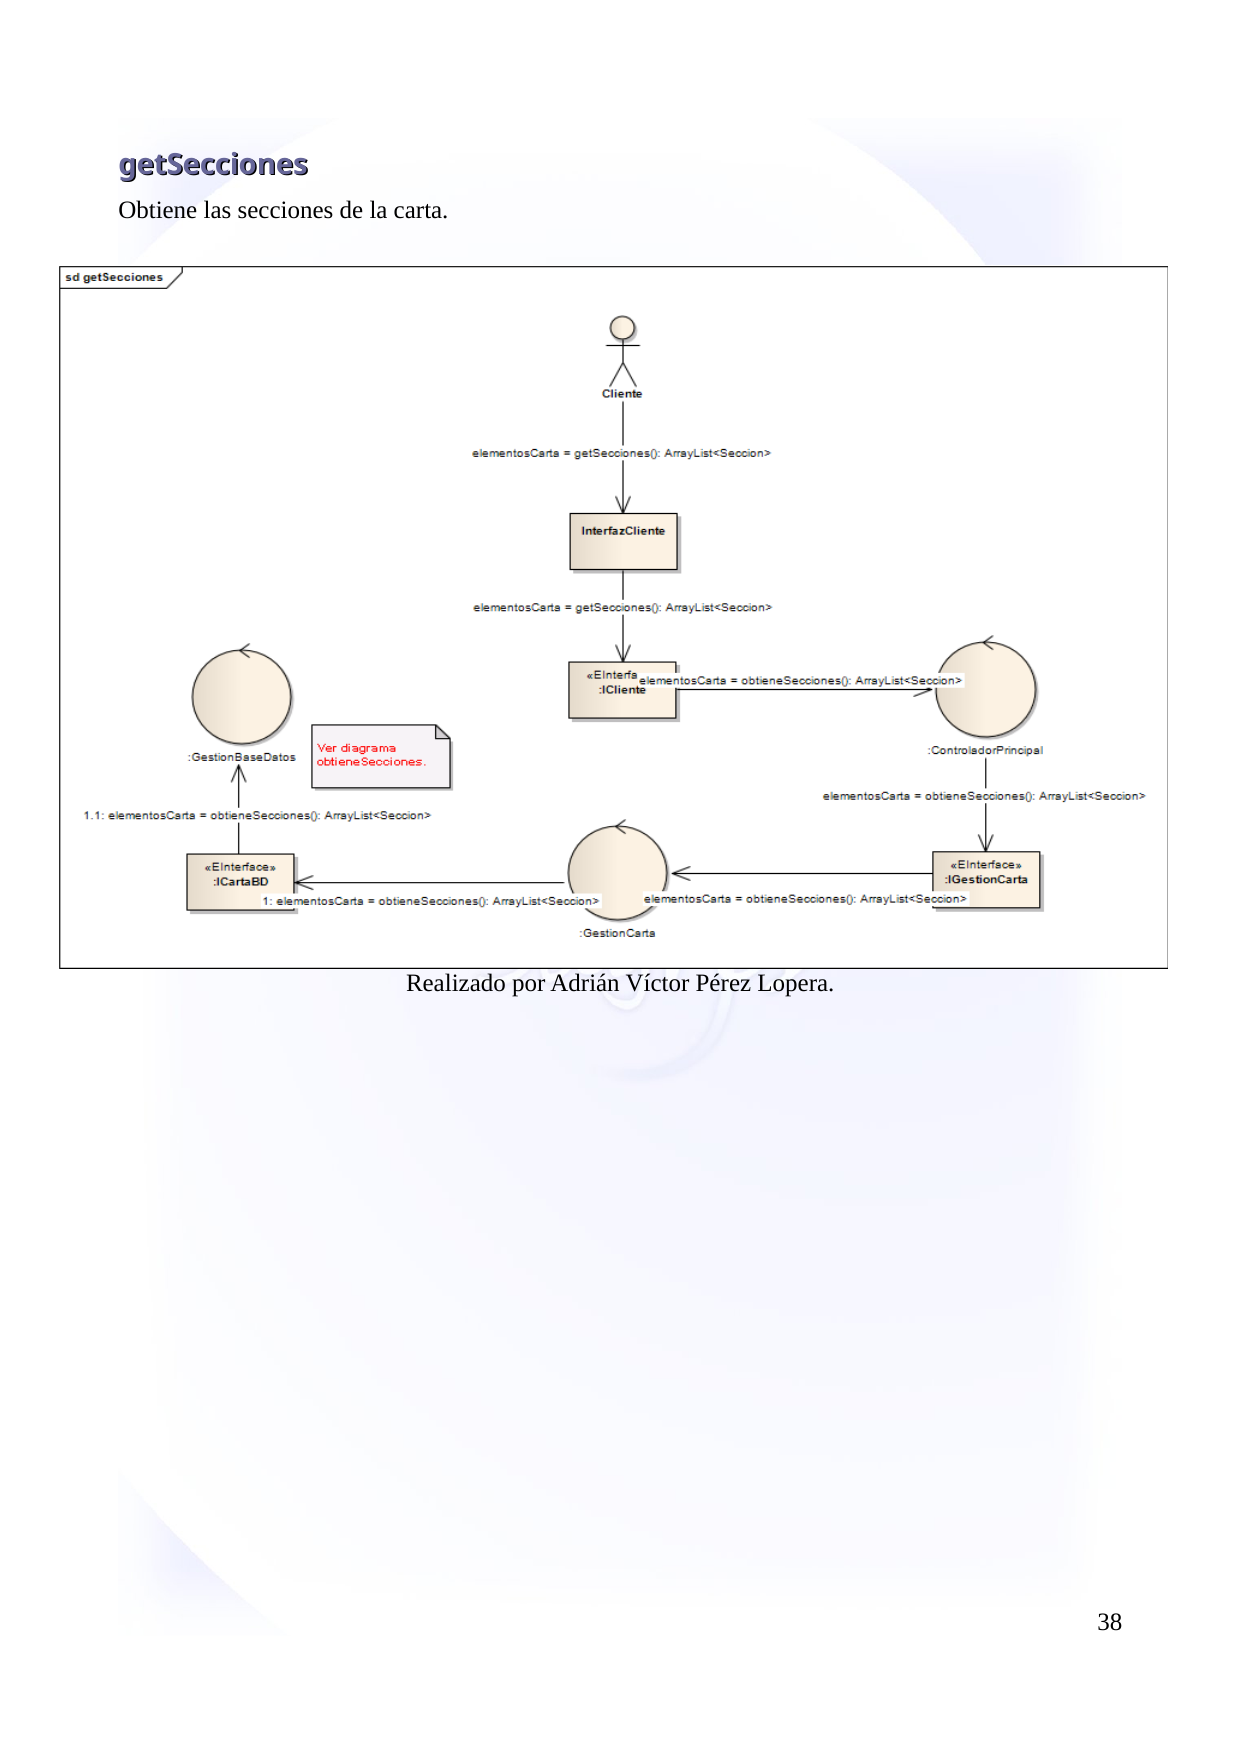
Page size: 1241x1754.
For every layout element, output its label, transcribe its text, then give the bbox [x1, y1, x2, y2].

text Obtiene las secciones de la carta. [118, 195, 1122, 224]
picture [118, 997, 1122, 1636]
picture [118, 183, 1122, 195]
text Realizado por Adrián Víctor Pérez Lopera. [118, 969, 1122, 997]
picture [58, 224, 1168, 969]
picture [118, 118, 1122, 143]
subtitle getSecciones [118, 143, 1122, 183]
